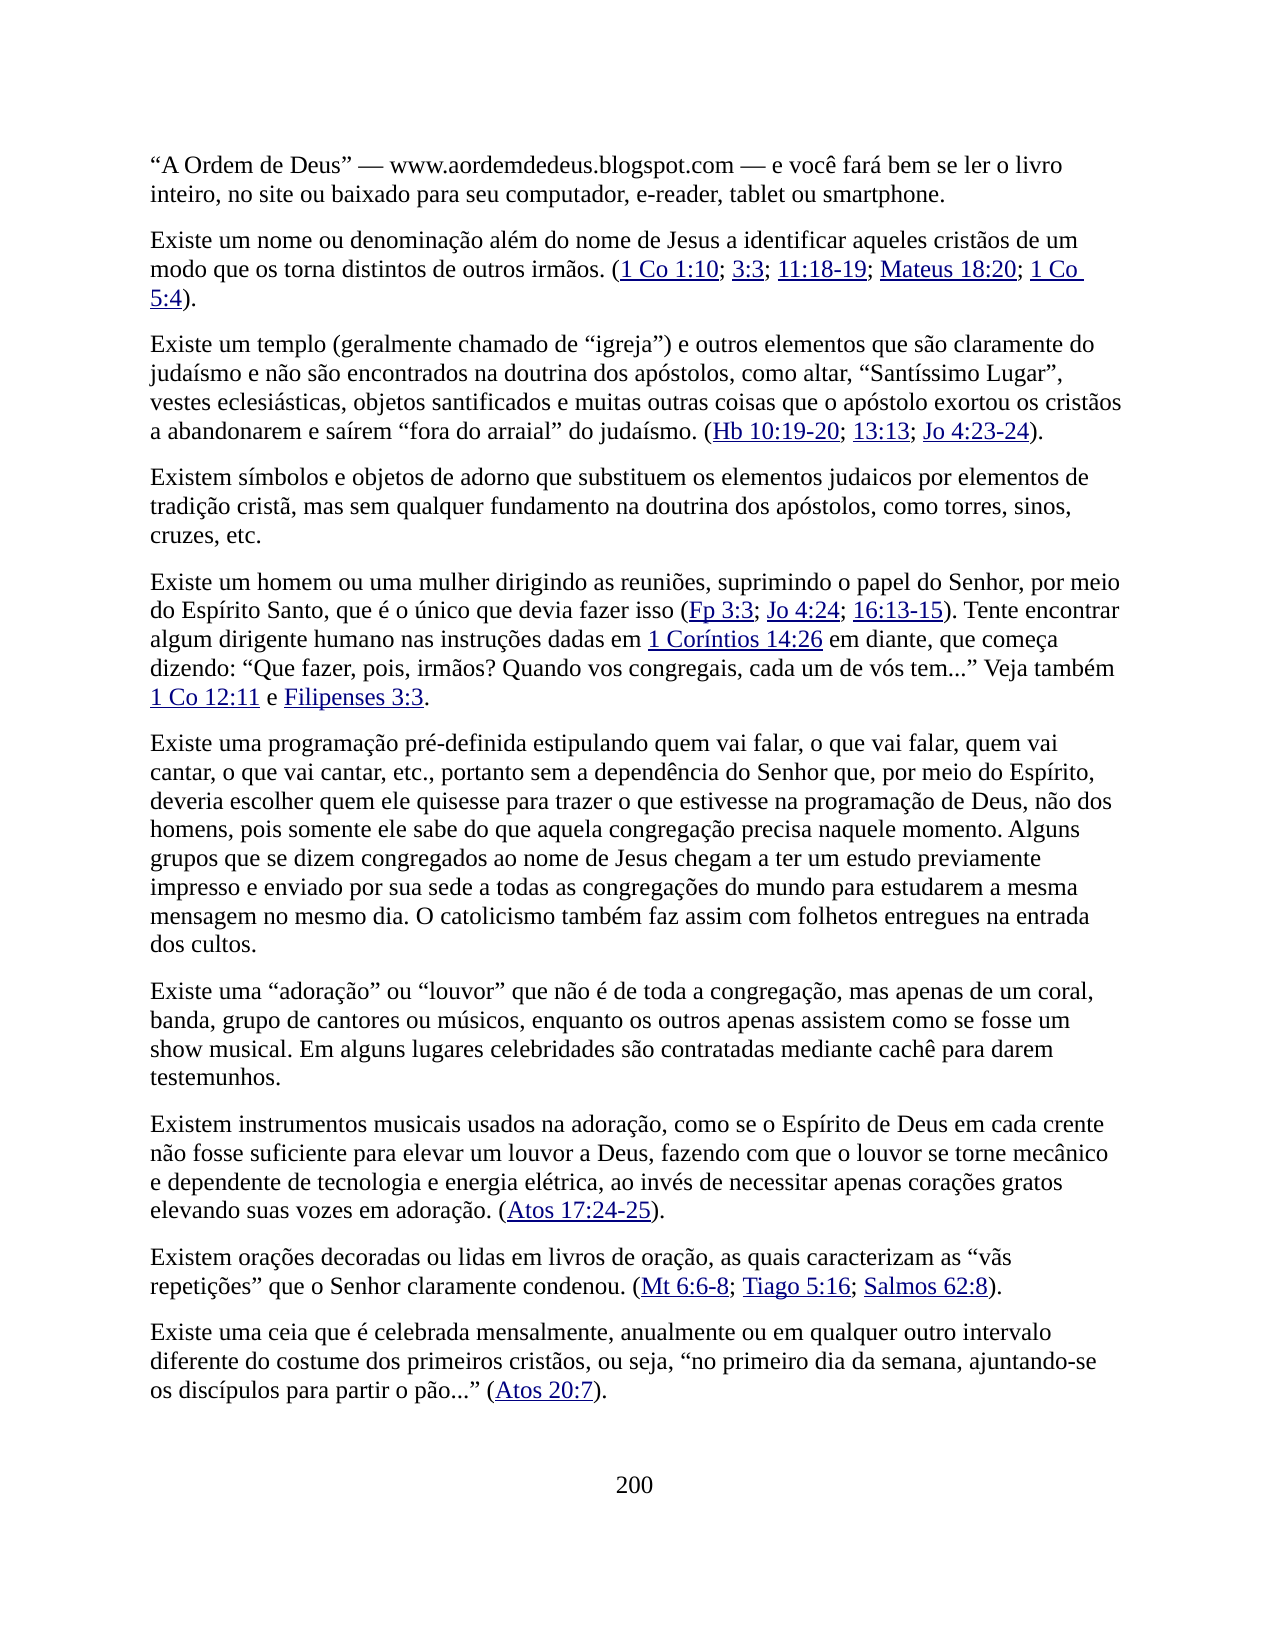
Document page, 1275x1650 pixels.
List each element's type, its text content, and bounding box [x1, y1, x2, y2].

text Existe uma programação pré-definida estipulando quem vai falar, o que vai falar, quem vai cantar, o que vai cantar, etc., portanto sem a dependência do Senhor que, por meio do Espírito, deveria escolher quem ele quisesse para trazer o que estivesse na programação de Deus, não dos homens, pois somente ele sabe do que aquela congregação precisa naquele momento. Alguns grupos que se dizem congregados ao nome de Jesus chegam a ter um estudo previamente impresso e enviado por sua sede a todas as congregações do mundo para estudarem a mesma mensagem no mesmo dia. O catolicismo também faz assim com folhetos entregues na entrada dos cultos. [150, 728, 1125, 958]
text Existem orações decoradas ou lidas em livros de oração, as quais caracterizam as “vãs repetições” que o Senhor claramente condenou. (Mt 6:6-8; Tiago 5:16; Salmos 62:8). [150, 1242, 1125, 1299]
text Existe uma “adoração” ou “louvor” que não é de toda a congregação, mas apenas de um coral, banda, grupo de cantores ou músicos, enquanto os outros apenas assistem como se fosse um show musical. Em alguns lugares celebridades são contratadas mediante cachê para darem testemunhos. [150, 976, 1125, 1091]
text Existe um homem ou uma mulher dirigindo as reuniões, suprimindo o papel do Senhor, por meio do Espírito Santo, que é o único que devia fazer isso (Fp 3:3; Jo 4:24; 16:13-15). Tente encontrar algum dirigente humano nas instruções dadas em 1 Coríntios 14:26 em diante, que começa dizendo: “Que fazer, pois, irmãos? Quando vos congregais, cada um de vós tem...” Veja também 1 Co 12:11 e Filipenses 3:3. [150, 567, 1125, 710]
text Existem símbolos e objetos de adorno que substituem os elementos judaicos por elementos de tradição cristã, mas sem qualquer fundamento na doutrina dos apóstolos, como torres, sinos, cruzes, etc. [150, 462, 1125, 549]
text Existe um nome ou denominação além do nome de Jesus a identificar aqueles cristãos de um modo que os torna distintos de outros irmãos. (1 Co 1:10; 3:3; 11:18-19; Mateus 18:20; 1 Co 5:4). [150, 225, 1125, 312]
text Existe um templo (geralmente chamado de “igreja”) e outros elementos que são claramente do judaísmo e não são encontrados na doutrina dos apóstolos, como altar, “Santíssimo Lugar”, vestes eclesiásticas, objetos santificados e muitas outras coisas que o apóstolo exortou os cristãos a abandonarem e saírem “fora do arraial” do judaísmo. (Hb 10:19-20; 13:13; Jo 4:23-24). [150, 329, 1125, 444]
text Existem instrumentos musicais usados na adoração, como se o Espírito de Deus em cada crente não fosse suficiente para elevar um louvor a Deus, fazendo com que o louvor se torne mecânico e dependente de tecnologia e energia elétrica, ao invés de necessitar apenas corações gratos elevando suas vozes em adoração. (Atos 17:24-25). [150, 1109, 1125, 1224]
text “A Ordem de Deus” — www.aordemdedeus.blogspot.com — e você fará bem se ler o livro inteiro, no site ou baixado para seu computador, e-reader, tablet ou smartphone. [150, 150, 1125, 207]
text Existe uma ceia que é celebrada mensalmente, anualmente ou em qualquer outro intervalo diferente do costume dos primeiros cristãos, ou seja, “no primeiro dia da semana, ajuntando-se os discípulos para partir o pão...” (Atos 20:7). [150, 1317, 1125, 1404]
